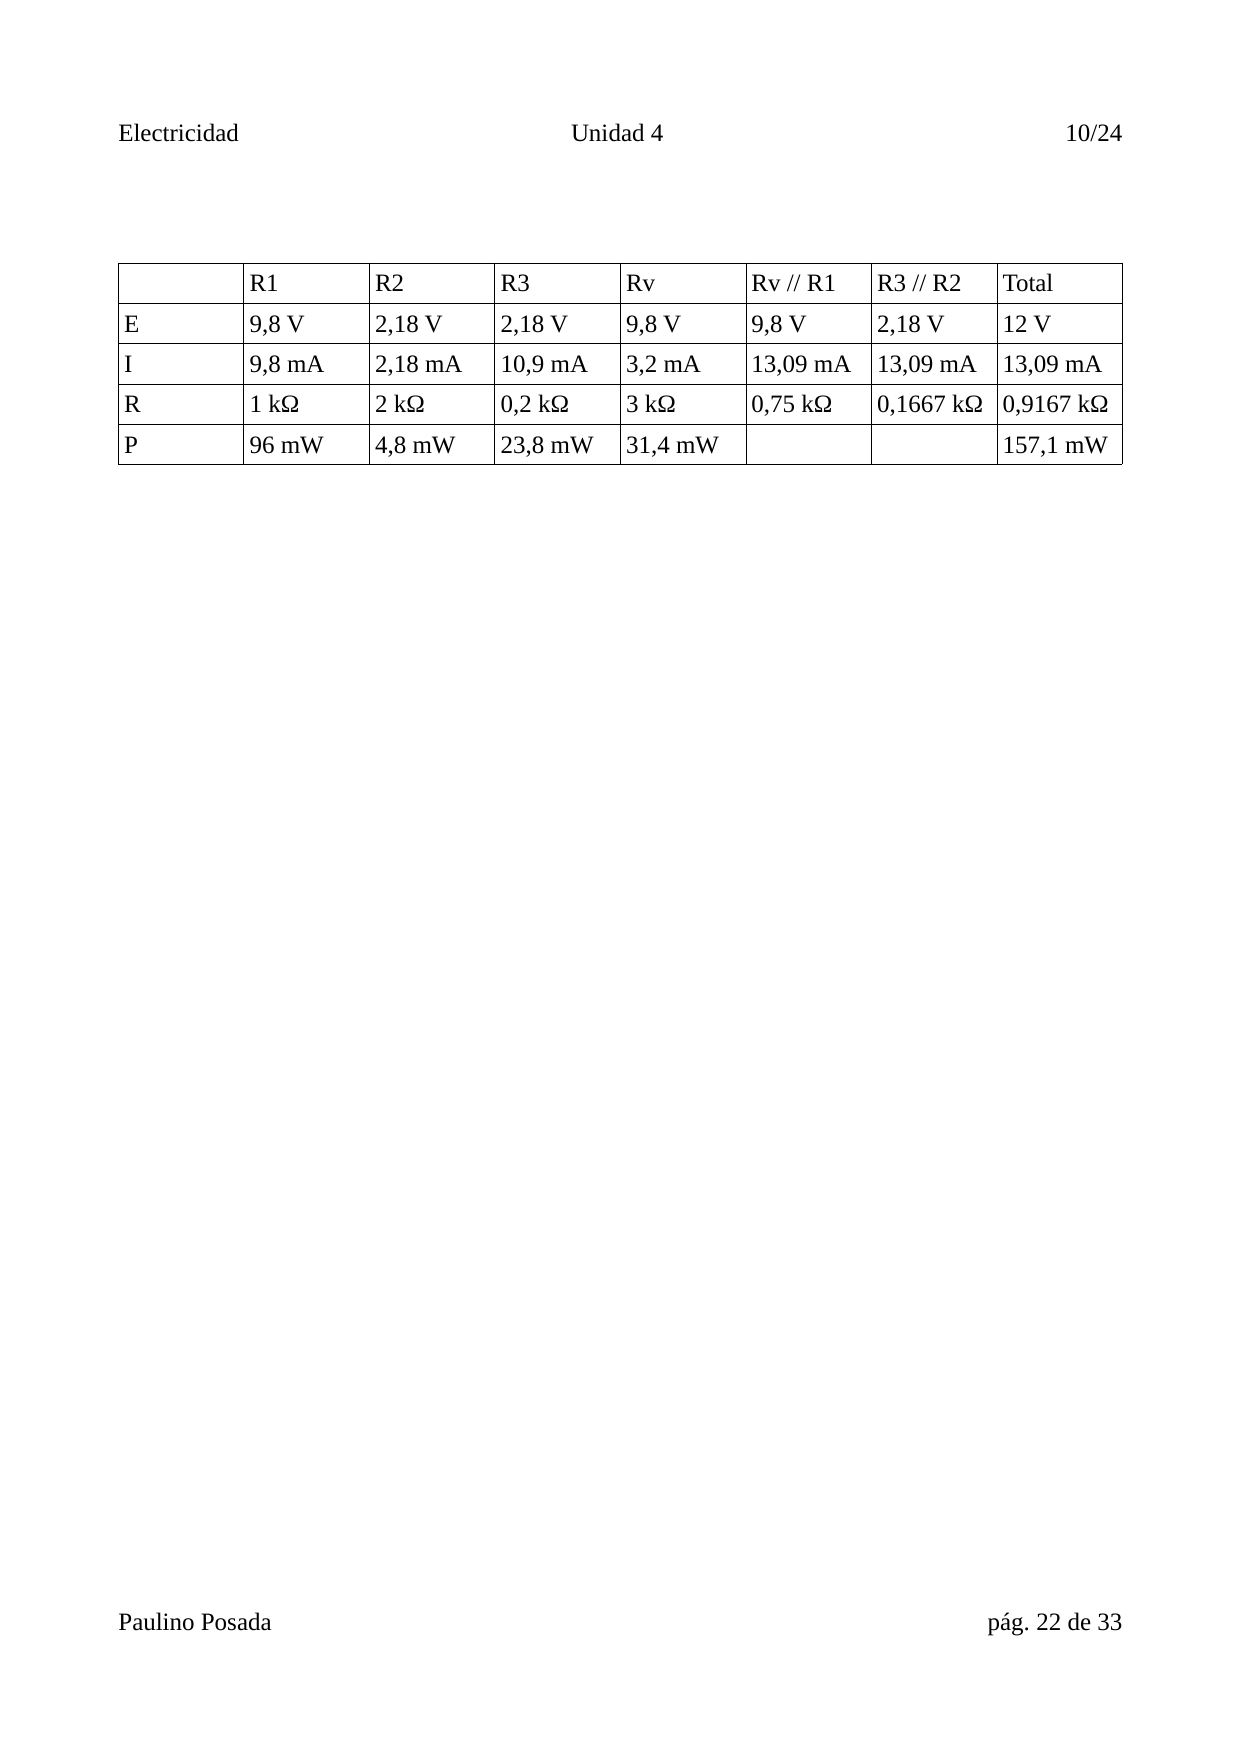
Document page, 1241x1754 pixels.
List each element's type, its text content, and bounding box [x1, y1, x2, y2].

table_cell 0,1667 kΩ [872, 385, 997, 424]
table_cell 9,8 mA [244, 344, 369, 383]
table_cell 13,09 mA [998, 344, 1122, 383]
table_cell 0,75 kΩ [747, 385, 871, 424]
table_cell 96 mW [244, 425, 369, 464]
table_cell P [119, 425, 243, 464]
table_header Rv [621, 264, 746, 303]
table_cell 12 V [998, 304, 1122, 343]
table_cell 2,18 V [370, 304, 494, 343]
table_cell 0,2 kΩ [495, 385, 620, 424]
table_cell 2,18 V [872, 304, 997, 343]
table_cell 157,1 mW [998, 425, 1122, 464]
table_cell 9,8 V [244, 304, 369, 343]
table_header [119, 264, 243, 303]
table_cell R [119, 385, 243, 424]
table_cell 31,4 mW [621, 425, 746, 464]
table_cell 1 kΩ [244, 385, 369, 424]
table_cell 9,8 V [747, 304, 871, 343]
table_header R1 [244, 264, 369, 303]
table_cell 3,2 mA [621, 344, 746, 383]
table_header R2 [370, 264, 494, 303]
table_cell 2,18 V [495, 304, 620, 343]
table_header R3 // R2 [872, 264, 997, 303]
table_cell 23,8 mW [495, 425, 620, 464]
table_cell [872, 425, 997, 464]
table_cell 13,09 mA [747, 344, 871, 383]
table_cell 0,9167 kΩ [998, 385, 1122, 424]
table_cell 2,18 mA [370, 344, 494, 383]
table_cell 10,9 mA [495, 344, 620, 383]
table_cell 4,8 mW [370, 425, 494, 464]
table_header Total [998, 264, 1122, 303]
table_cell I [119, 344, 243, 383]
table_cell 9,8 V [621, 304, 746, 343]
table_cell 3 kΩ [621, 385, 746, 424]
table_cell [747, 425, 871, 464]
table_cell 13,09 mA [872, 344, 997, 383]
table_cell E [119, 304, 243, 343]
table_header R3 [495, 264, 620, 303]
table_cell 2 kΩ [370, 385, 494, 424]
table_header Rv // R1 [747, 264, 871, 303]
